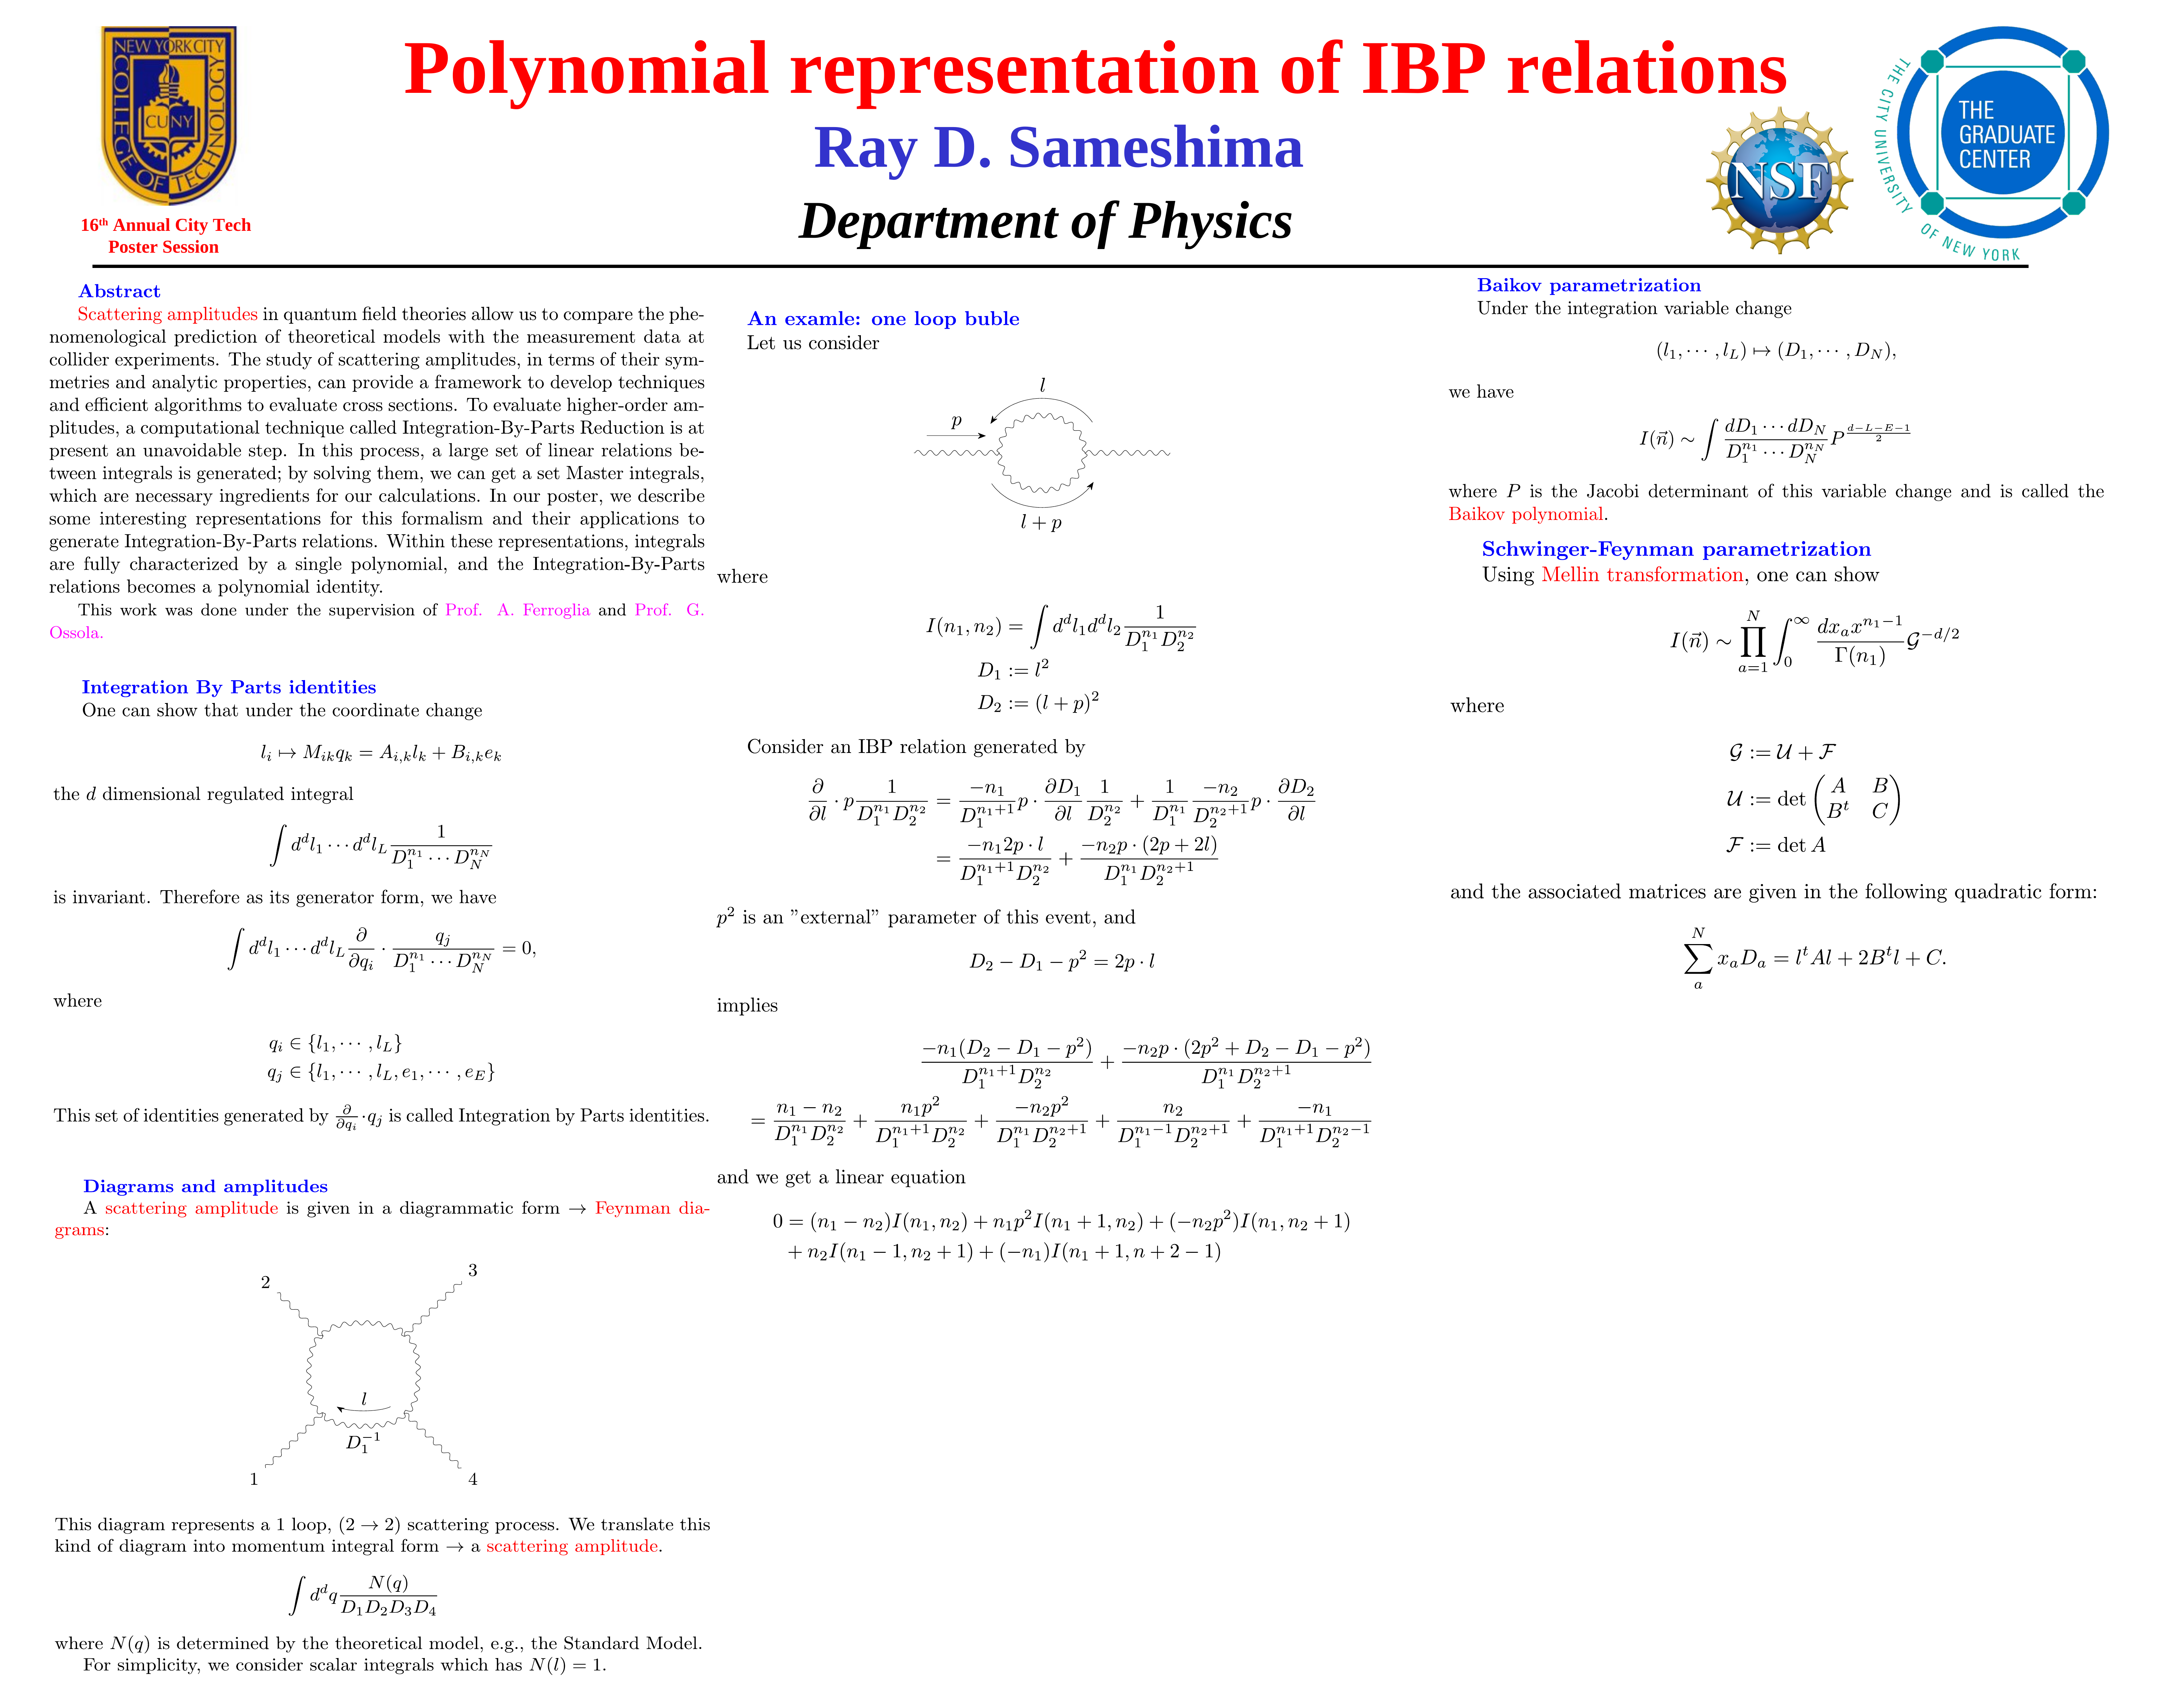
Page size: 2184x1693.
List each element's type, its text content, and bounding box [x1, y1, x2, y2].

text_box 16th Annual City Tech Poster Session [66, 210, 266, 259]
title Polynomial representation of IBP relations [166, 8, 2027, 264]
text_box [1450, 541, 2096, 989]
text_box Ray D. Sameshima [808, 104, 1311, 182]
text_box Department of Physics [793, 182, 1300, 251]
text_box [55, 1180, 710, 1675]
picture [84, 26, 255, 206]
text_box [716, 311, 1372, 1263]
picture [1704, 103, 1856, 257]
text_box [1448, 278, 2104, 524]
text_box [49, 284, 705, 639]
text_box [53, 680, 709, 1131]
picture [1874, 25, 2110, 261]
